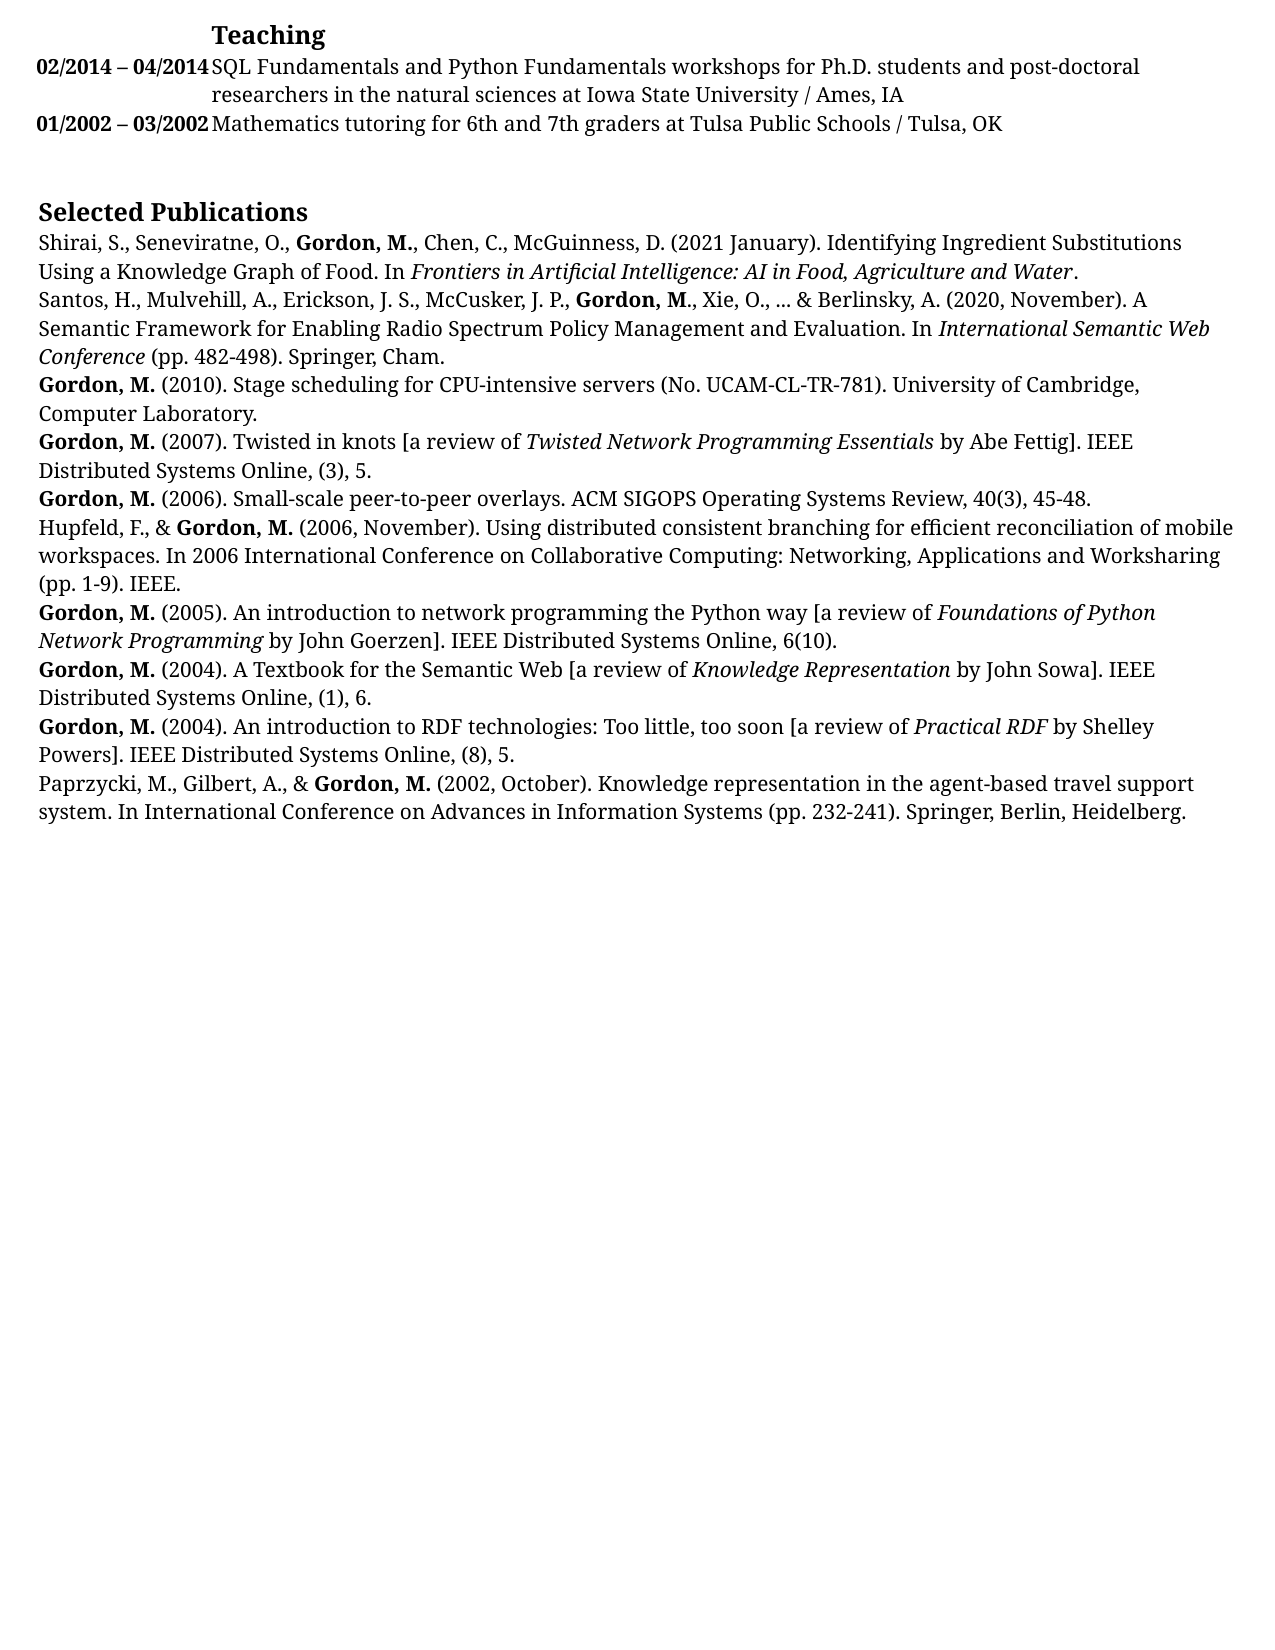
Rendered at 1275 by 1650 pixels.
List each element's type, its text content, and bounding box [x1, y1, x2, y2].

table_cell Santos, H., Mulvehill, A., Erickson, J. S., McCusker, J. P., Gordon, M., Xie, O., ... & Berlinsky, A. (2020, November). A Semantic Framework for Enabling Radio Spectrum Policy Management and Evaluation. In International Semantic Web Conference (pp. 482-498). Springer, Cham. [38, 285, 1239, 371]
table_cell Gordon, M. (2006). Small-scale peer-to-peer overlays. ACM SIGOPS Operating Systems Review, 40(3), 45-48. [38, 484, 1239, 513]
table_header Selected Publications [38, 194, 1239, 228]
table_cell Shirai, S., Seneviratne, O., Gordon, M., Chen, C., McGuinness, D. (2021 January). Identifying Ingredient Substitutions Using a Knowledge Graph of Food. In Frontiers in Artificial Intelligence: AI in Food, Agriculture and Water. [38, 228, 1239, 285]
table_cell Paprzycki, M., Gilbert, A., & Gordon, M. (2002, October). Knowledge representation in the agent-based travel support system. In International Conference on Advances in Information Systems (pp. 232-241). Springer, Berlin, Heidelberg. [38, 769, 1239, 826]
table_header Teaching [211, 18, 1239, 52]
table_cell Gordon, M. (2010). Stage scheduling for CPU-intensive servers (No. UCAM-CL-TR-781). University of Cambridge, Computer Laboratory. [38, 371, 1239, 427]
table_cell SQL Fundamentals and Python Fundamentals workshops for Ph.D. students and post-doctoral researchers in the natural sciences at Iowa State University / Ames, IA [211, 52, 1239, 109]
table_cell Gordon, M. (2007). Twisted in knots [a review of Twisted Network Programming Essentials by Abe Fettig]. IEEE Distributed Systems Online, (3), 5. [38, 428, 1239, 484]
table_cell 01/2002 – 03/2002 [36, 109, 211, 137]
table_header [36, 18, 211, 52]
table_cell Mathematics tutoring for 6th and 7th graders at Tulsa Public Schools / Tulsa, OK [211, 109, 1239, 137]
table_cell Gordon, M. (2005). An introduction to network programming the Python way [a review of Foundations of Python Network Programming by John Goerzen]. IEEE Distributed Systems Online, 6(10). [38, 598, 1239, 655]
table_cell Gordon, M. (2004). A Textbook for the Semantic Web [a review of Knowledge Representation by John Sowa]. IEEE Distributed Systems Online, (1), 6. [38, 655, 1239, 712]
table_cell 02/2014 – 04/2014 [36, 52, 211, 109]
table_cell Hupfeld, F., & Gordon, M. (2006, November). Using distributed consistent branching for efficient reconciliation of mobile workspaces. In 2006 International Conference on Collaborative Computing: Networking, Applications and Worksharing (pp. 1-9). IEEE. [38, 513, 1239, 598]
table_cell Gordon, M. (2004). An introduction to RDF technologies: Too little, too soon [a review of Practical RDF by Shelley Powers]. IEEE Distributed Systems Online, (8), 5. [38, 712, 1239, 769]
